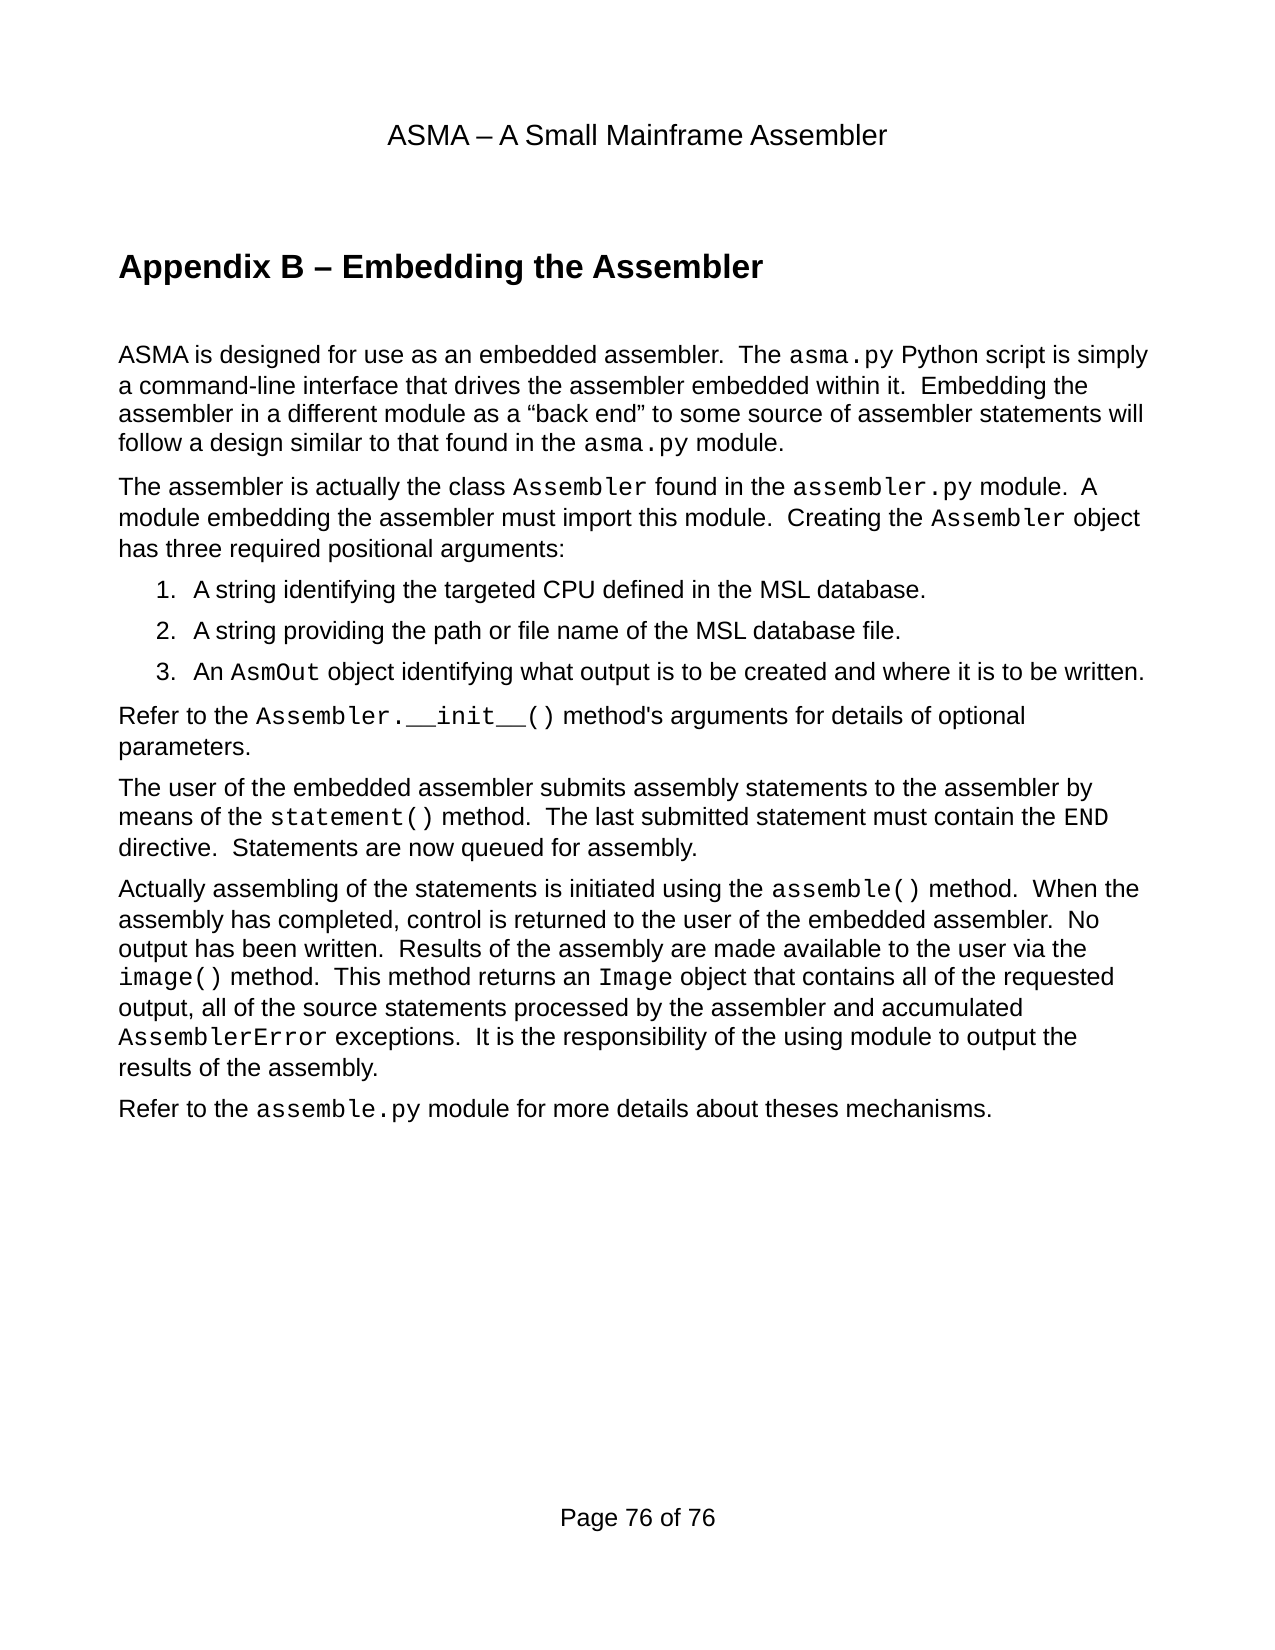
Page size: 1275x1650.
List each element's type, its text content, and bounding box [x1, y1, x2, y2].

text Actually assembling of the statements is initiated using the assemble() method. When the assembly has completed, control is returned to the user of the embedded assembler. No output has been written. Results of the assembly are made available to the user via the image() method. This method returns an Image object that contains all of the requested output, all of the source statements processed by the assembler and accumulated AssemblerError exceptions. It is the responsibility of the using module to output the results of the assembly. [118, 874, 1157, 1082]
text The user of the embedded assembler submits assembly statements to the assembler by means of the statement() method. The last submitted statement must contain the END directive. Statements are now queued for assembly. [118, 773, 1157, 861]
text ASMA is designed for use as an embedded assembler. The asma.py Python script is simply a command-line interface that drives the assembler embedded within it. Embedding the assembler in a different module as a “back end” to some source of assembler statements will follow a design similar to that found in the asma.py module. [118, 340, 1157, 459]
subtitle Appendix B – Embedding the Assembler [118, 247, 1157, 286]
list An AsmOut object identifying what output is to be created and where it is to be written. [156, 657, 1157, 688]
text The assembler is actually the class Assembler found in the assembler.py module. A module embedding the assembler must import this module. Creating the Assembler object has three required positional arguments: [118, 472, 1157, 562]
text Refer to the Assembler.__init__() method's arguments for details of optional parameters. [118, 701, 1157, 760]
list A string identifying the targeted CPU defined in the MSL database. [156, 575, 1157, 603]
list A string providing the path or file name of the MSL database file. [156, 616, 1157, 645]
text Refer to the assemble.py module for more details about theses mechanisms. [118, 1094, 1157, 1125]
